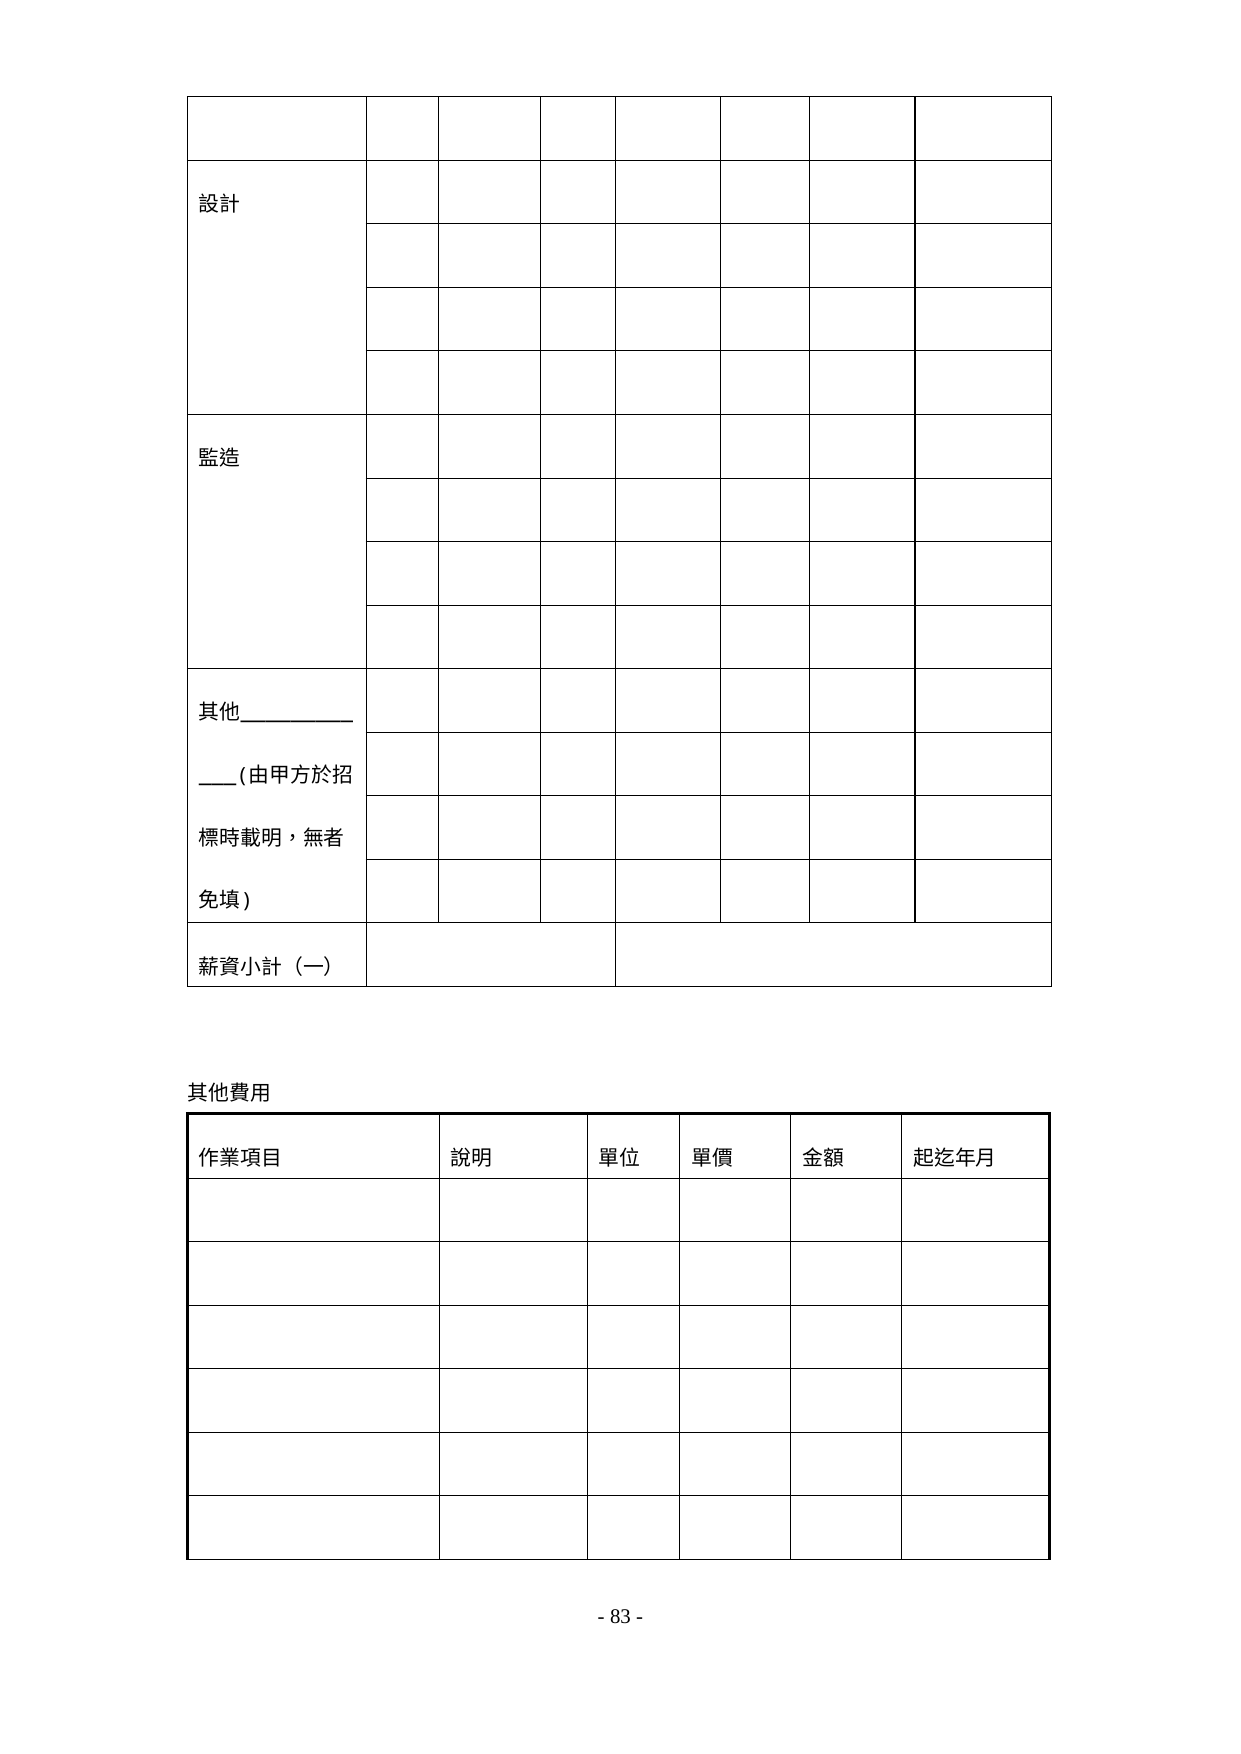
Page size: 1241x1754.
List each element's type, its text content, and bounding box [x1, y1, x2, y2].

table_cell [721, 161, 809, 223]
table_cell 其他____________(由甲方於招標時載明，無者免填) [188, 669, 366, 922]
table_cell [367, 479, 438, 541]
table_cell [616, 606, 720, 668]
table_cell [810, 733, 914, 795]
table_cell [616, 224, 720, 287]
table_cell [188, 97, 366, 160]
table_cell [616, 733, 720, 795]
table_cell [440, 1179, 587, 1241]
table_cell [721, 351, 809, 414]
table_cell [541, 733, 615, 795]
table_cell [367, 351, 438, 414]
table_cell [439, 542, 540, 604]
table_cell [902, 1369, 1048, 1432]
table_cell [367, 669, 438, 732]
table_cell [616, 351, 720, 414]
table_cell [916, 796, 1051, 859]
table_cell [616, 796, 720, 859]
table_cell [367, 860, 438, 922]
table_cell [616, 288, 720, 350]
table_cell [189, 1242, 439, 1304]
table_cell [680, 1496, 790, 1559]
table_cell [916, 161, 1051, 223]
table_header 金額 [791, 1115, 901, 1177]
table_cell [440, 1306, 587, 1368]
table_cell [541, 606, 615, 668]
table_cell [791, 1179, 901, 1241]
table_cell [810, 351, 914, 414]
table_cell [367, 542, 438, 604]
table_cell [791, 1369, 901, 1432]
table_cell [439, 97, 540, 160]
table_cell [367, 733, 438, 795]
table_cell [721, 860, 809, 922]
table_cell [791, 1496, 901, 1559]
table_cell [541, 351, 615, 414]
table_cell [616, 97, 720, 160]
table_cell [541, 415, 615, 477]
table_cell [721, 669, 809, 732]
table_cell [902, 1306, 1048, 1368]
table_cell [916, 606, 1051, 668]
table_cell [439, 733, 540, 795]
table_cell [791, 1306, 901, 1368]
table_cell [810, 796, 914, 859]
table_cell [541, 796, 615, 859]
table_cell [902, 1242, 1048, 1304]
table_cell [902, 1496, 1048, 1559]
table_cell [810, 97, 914, 160]
table_cell [541, 224, 615, 287]
table_header 作業項目 [189, 1115, 439, 1177]
table_cell [439, 415, 540, 477]
table_cell [721, 733, 809, 795]
table_cell [791, 1433, 901, 1495]
table_cell [721, 288, 809, 350]
table_cell [367, 923, 615, 986]
table_cell [616, 860, 720, 922]
table_cell 設計 [188, 161, 366, 414]
table_cell [680, 1179, 790, 1241]
table_cell [588, 1179, 679, 1241]
table_header 起迄年月 [902, 1115, 1048, 1177]
table_cell [367, 97, 438, 160]
table_cell [541, 288, 615, 350]
table_header 單位 [588, 1115, 679, 1177]
table_cell [440, 1242, 587, 1304]
table_cell [367, 796, 438, 859]
table_cell [367, 415, 438, 477]
table_cell [810, 415, 914, 477]
table_cell [367, 224, 438, 287]
table_cell [721, 606, 809, 668]
table_cell [616, 542, 720, 604]
table_cell [189, 1306, 439, 1368]
table_cell [588, 1369, 679, 1432]
table_cell [189, 1496, 439, 1559]
table_cell [616, 415, 720, 477]
table_cell [616, 161, 720, 223]
table_cell [189, 1433, 439, 1495]
table_cell [541, 97, 615, 160]
table_cell [616, 923, 1051, 986]
table_header 單價 [680, 1115, 790, 1177]
table_cell [721, 796, 809, 859]
table_cell [916, 97, 1051, 160]
table_cell [916, 860, 1051, 922]
table_cell [721, 97, 809, 160]
table_cell [440, 1433, 587, 1495]
table_cell [439, 669, 540, 732]
table_cell [440, 1496, 587, 1559]
table_cell [616, 479, 720, 541]
table_cell [440, 1369, 587, 1432]
table_cell [721, 542, 809, 604]
table_cell [439, 351, 540, 414]
table_cell [916, 733, 1051, 795]
table_cell [916, 542, 1051, 604]
table_cell [902, 1179, 1048, 1241]
table_cell [588, 1496, 679, 1559]
table_cell [916, 415, 1051, 477]
table_cell 薪資小計（一） [188, 923, 366, 986]
table_cell [810, 161, 914, 223]
table_cell [916, 669, 1051, 732]
table_cell [588, 1306, 679, 1368]
table_cell [810, 669, 914, 732]
table_cell [916, 224, 1051, 287]
table_cell [916, 351, 1051, 414]
table_cell [810, 860, 914, 922]
table_cell [367, 161, 438, 223]
table_cell [810, 288, 914, 350]
table_cell 監造 [188, 415, 366, 668]
table_cell [588, 1242, 679, 1304]
table_cell [588, 1433, 679, 1495]
table_cell [439, 479, 540, 541]
table_cell [439, 796, 540, 859]
table_cell [541, 479, 615, 541]
table_cell [439, 224, 540, 287]
table_cell [810, 224, 914, 287]
table_cell [902, 1433, 1048, 1495]
table_cell [367, 288, 438, 350]
table_cell [680, 1369, 790, 1432]
table_cell [680, 1306, 790, 1368]
table_cell [721, 224, 809, 287]
table_cell [680, 1242, 790, 1304]
table_cell [439, 606, 540, 668]
table_cell [810, 542, 914, 604]
table_cell [916, 288, 1051, 350]
table_cell [189, 1369, 439, 1432]
table_cell [439, 860, 540, 922]
table_cell [189, 1179, 439, 1241]
table_cell [721, 415, 809, 477]
table_cell [916, 479, 1051, 541]
table_cell [541, 860, 615, 922]
table_cell [541, 669, 615, 732]
table_cell [439, 288, 540, 350]
table_cell [721, 479, 809, 541]
table_cell [810, 479, 914, 541]
text 其他費用 [187, 1049, 1053, 1112]
table_cell [616, 669, 720, 732]
table_cell [810, 606, 914, 668]
table_cell [541, 161, 615, 223]
table_cell [439, 161, 540, 223]
table_cell [791, 1242, 901, 1304]
table_cell [541, 542, 615, 604]
table_cell [680, 1433, 790, 1495]
table_header 說明 [440, 1115, 587, 1177]
table_cell [367, 606, 438, 668]
